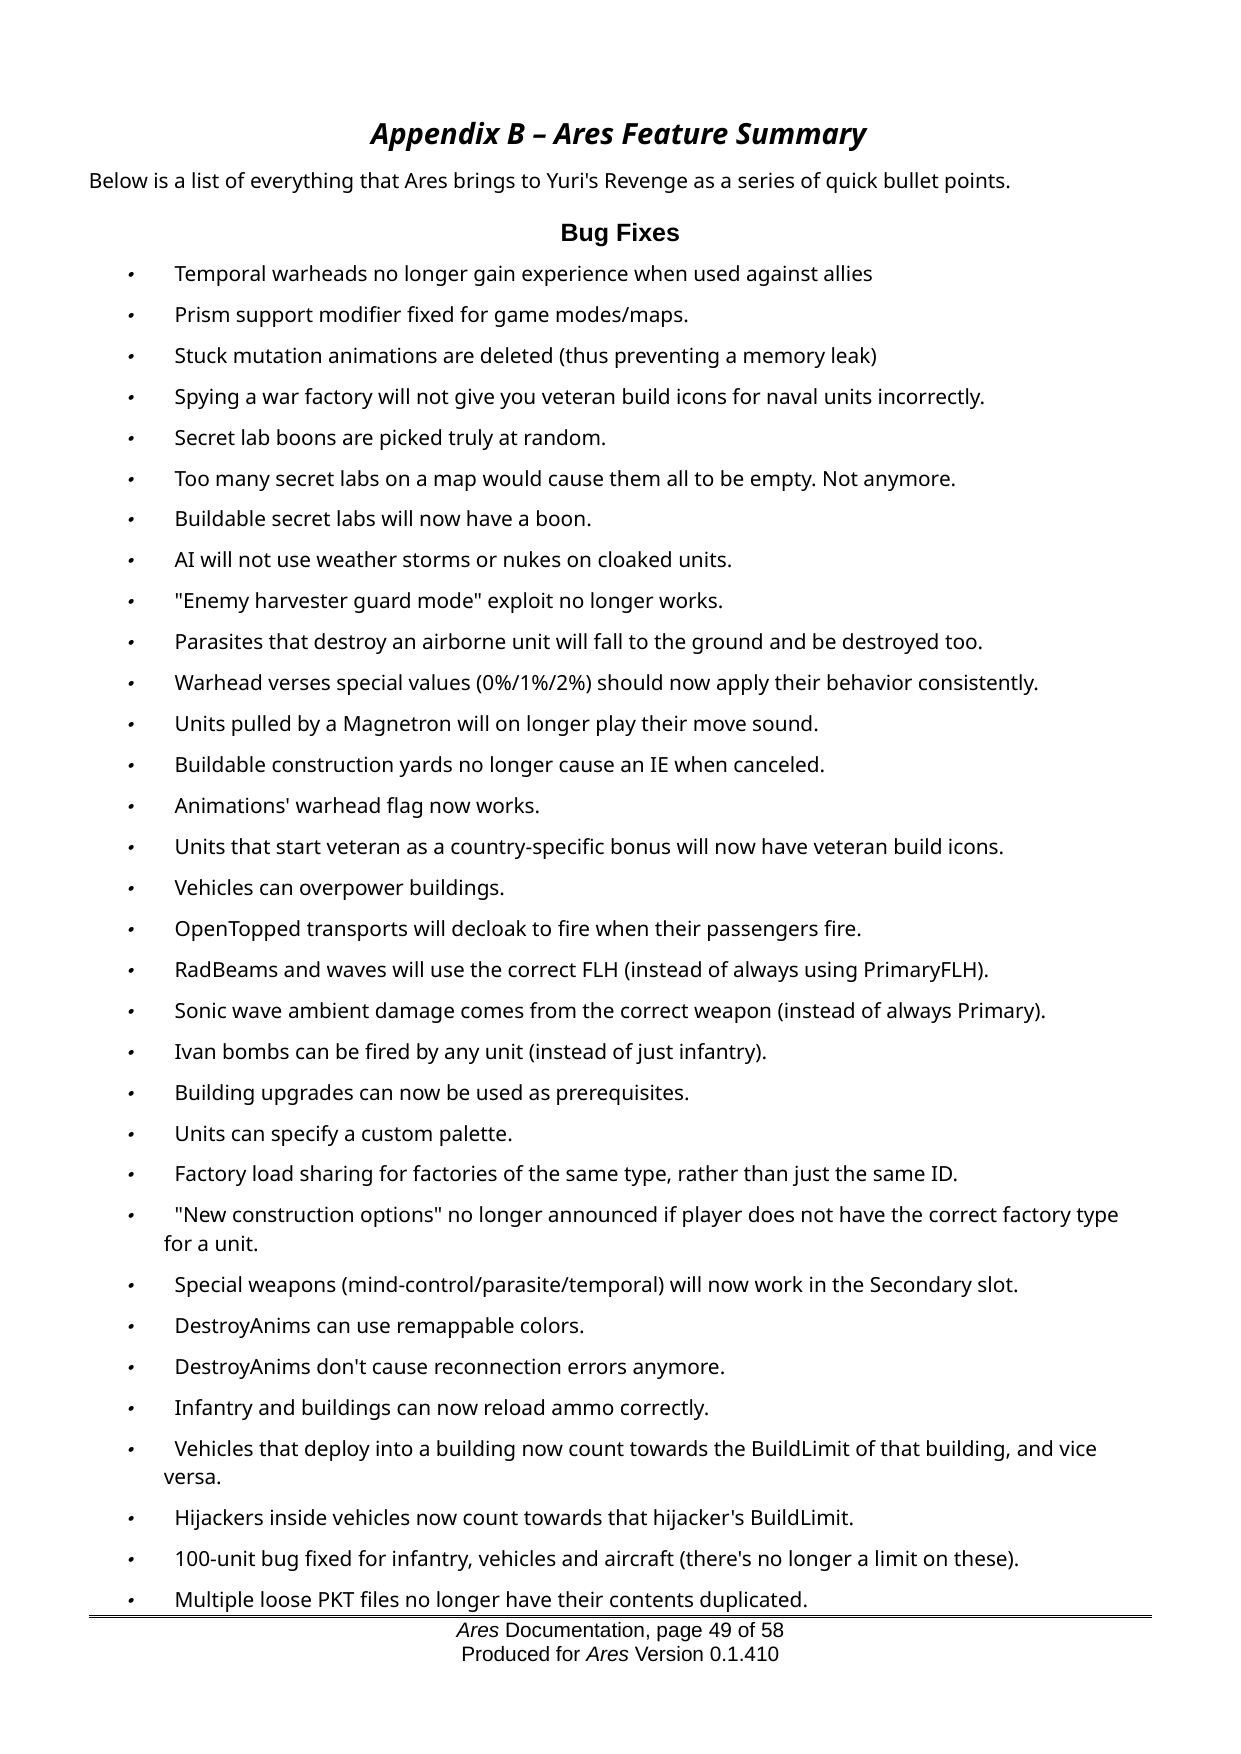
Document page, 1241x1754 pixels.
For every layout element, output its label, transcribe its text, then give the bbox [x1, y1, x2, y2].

list Special weapons (mind-control/parasite/temporal) will now work in the Secondary slot. [126, 1270, 1152, 1298]
list DestroyAnims can use remappable colors. [126, 1311, 1152, 1339]
list AI will not use weather storms or nukes on cloaked units. [126, 546, 1152, 574]
list Sonic wave ambient damage comes from the correct weapon (instead of always Primary). [126, 996, 1152, 1024]
list 100-unit bug fixed for infantry, vehicles and aircraft (there's no longer a limit on these). [126, 1544, 1152, 1572]
list Ivan bombs can be fired by any unit (instead of just infantry). [126, 1037, 1152, 1065]
list Infantry and buildings can now reload ammo correctly. [126, 1393, 1152, 1421]
list "Enemy harvester guard mode" exploit no longer works. [126, 586, 1152, 615]
list Vehicles can overpower buildings. [126, 873, 1152, 901]
subtitle Bug Fixes [88, 218, 1152, 247]
list Secret lab boons are picked truly at random. [126, 423, 1152, 451]
list Units that start veteran as a country-specific bonus will now have veteran build icons. [126, 832, 1152, 861]
list Stuck mutation animations are deleted (thus preventing a memory leak) [126, 341, 1152, 369]
text Below is a list of everything that Ares brings to Yuri's Revenge as a series of quick bullet points. [88, 166, 1152, 194]
list Temporal warheads no longer gain experience when used against allies [126, 259, 1152, 287]
list Too many secret labs on a map would cause them all to be empty. Not anymore. [126, 464, 1152, 492]
list Warhead verses special values (0%/1%/2%) should now apply their behavior consistently. [126, 668, 1152, 697]
list Vehicles that deploy into a building now count towards the BuildLimit of that building, and vice versa. [126, 1434, 1152, 1491]
list Buildable secret labs will now have a boon. [126, 504, 1152, 533]
list Factory load sharing for factories of the same type, rather than just the same ID. [126, 1159, 1152, 1188]
subtitle Appendix B – Ares Feature Summary [88, 113, 1152, 153]
list "New construction options" no longer announced if player does not have the correct factory type for a unit. [126, 1201, 1152, 1257]
list RadBeams and waves will use the correct FLH (instead of always using PrimaryFLH). [126, 955, 1152, 983]
list Parasites that destroy an airborne unit will fall to the ground and be destroyed too. [126, 627, 1152, 656]
list DestroyAnims don't cause reconnection errors anymore. [126, 1352, 1152, 1380]
list OpenTopped transports will decloak to fire when their passengers fire. [126, 914, 1152, 942]
list Animations' warhead flag now works. [126, 791, 1152, 819]
list Building upgrades can now be used as prerequisites. [126, 1078, 1152, 1106]
list Prism support modifier fixed for game modes/maps. [126, 300, 1152, 328]
list Buildable construction yards no longer cause an IE when canceled. [126, 750, 1152, 779]
list Units pulled by a Magnetron will on longer play their move sound. [126, 709, 1152, 738]
list Multiple loose PKT files no longer have their contents duplicated. [126, 1585, 1152, 1613]
list Units can specify a custom palette. [126, 1119, 1152, 1147]
list Spying a war factory will not give you veteran build icons for naval units incorrectly. [126, 382, 1152, 410]
list Hijackers inside vehicles now count towards that hijacker's BuildLimit. [126, 1503, 1152, 1531]
